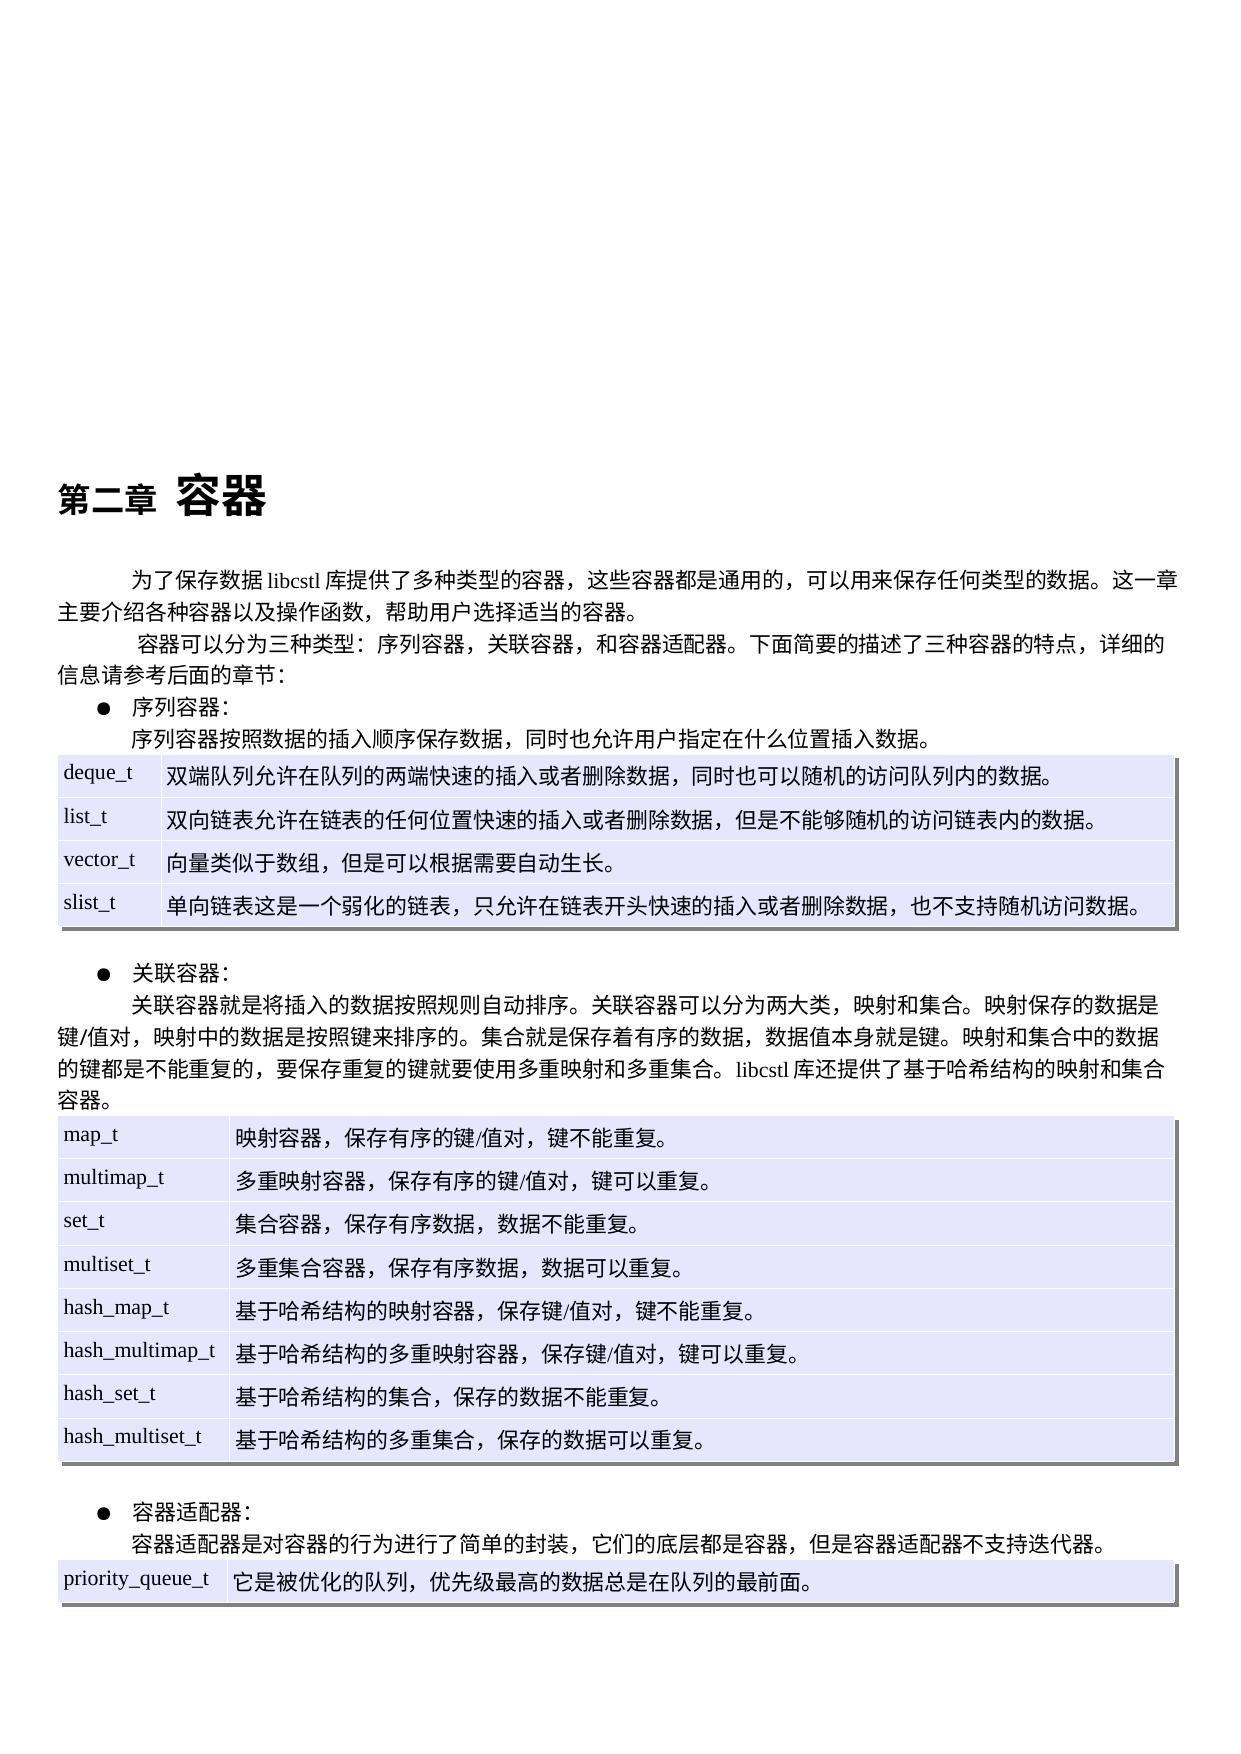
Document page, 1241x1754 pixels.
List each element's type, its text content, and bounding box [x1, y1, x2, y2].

table_cell 基于哈希结构的多重映射容器，保存键/值对，键可以重复。 [230, 1332, 1174, 1374]
table_cell 集合容器，保存有序数据，数据不能重复。 [230, 1202, 1174, 1245]
subtitle 容器 [57, 459, 1179, 526]
table_cell slist_t [58, 884, 161, 926]
table_cell list_t [58, 798, 161, 840]
text 序列容器按照数据的插入顺序保存数据，同时也允许用户指定在什么位置插入数据。 [57, 722, 1179, 753]
table_cell hash_multiset_t [58, 1419, 229, 1461]
table_cell multiset_t [58, 1246, 229, 1288]
text 关联容器就是将插入的数据按照规则自动排序。关联容器可以分为两大类，映射和集合。映射保存的数据是键/值对，映射中的数据是按照键来排序的。集合就是保存着有序的数据，数据值本身就是键。映射和集合中的数据的键都是不能重复的，要保存重复的键就要使用多重映射和多重集合。libcstl库还提供了基于哈希结构的映射和集合容器。 [57, 988, 1179, 1115]
table_cell 双向链表允许在链表的任何位置快速的插入或者删除数据，但是不能够随机的访问链表内的数据。 [162, 798, 1174, 840]
table_cell vector_t [58, 841, 161, 883]
text 为了保存数据libcstl库提供了多种类型的容器，这些容器都是通用的，可以用来保存任何类型的数据。这一章主要介绍各种容器以及操作函数，帮助用户选择适当的容器。 [57, 563, 1179, 627]
table_header priority_queue_t [58, 1560, 227, 1602]
table_cell 向量类似于数组，但是可以根据需要自动生长。 [162, 841, 1174, 883]
text 容器可以分为三种类型：序列容器，关联容器，和容器适配器。下面简要的描述了三种容器的特点，详细的信息请参考后面的章节： [57, 627, 1179, 690]
table_cell 多重集合容器，保存有序数据，数据可以重复。 [230, 1246, 1174, 1288]
table_header 双端队列允许在队列的两端快速的插入或者删除数据，同时也可以随机的访问队列内的数据。 [162, 755, 1174, 797]
table_cell 基于哈希结构的多重集合，保存的数据可以重复。 [230, 1419, 1174, 1461]
table_cell 基于哈希结构的集合，保存的数据不能重复。 [230, 1375, 1174, 1418]
table_cell 多重映射容器，保存有序的键/值对，键可以重复。 [230, 1159, 1174, 1201]
table_cell hash_map_t [58, 1289, 229, 1331]
table_cell 单向链表这是一个弱化的链表，只允许在链表开头快速的插入或者删除数据，也不支持随机访问数据。 [162, 884, 1174, 926]
table_cell set_t [58, 1202, 229, 1245]
text 容器适配器是对容器的行为进行了简单的封装，它们的底层都是容器，但是容器适配器不支持迭代器。 [57, 1527, 1179, 1559]
list 容器适配器： [95, 1495, 1179, 1527]
table_cell 基于哈希结构的映射容器，保存键/值对，键不能重复。 [230, 1289, 1174, 1331]
table_cell hash_set_t [58, 1375, 229, 1418]
table_cell hash_multimap_t [58, 1332, 229, 1374]
list 关联容器： [95, 956, 1179, 988]
table_header map_t [58, 1116, 229, 1158]
table_header 它是被优化的队列，优先级最高的数据总是在队列的最前面。 [228, 1560, 1174, 1602]
table_cell multimap_t [58, 1159, 229, 1201]
table_header 映射容器，保存有序的键/值对，键不能重复。 [230, 1116, 1174, 1158]
list 序列容器： [95, 690, 1179, 722]
table_header deque_t [58, 755, 161, 797]
